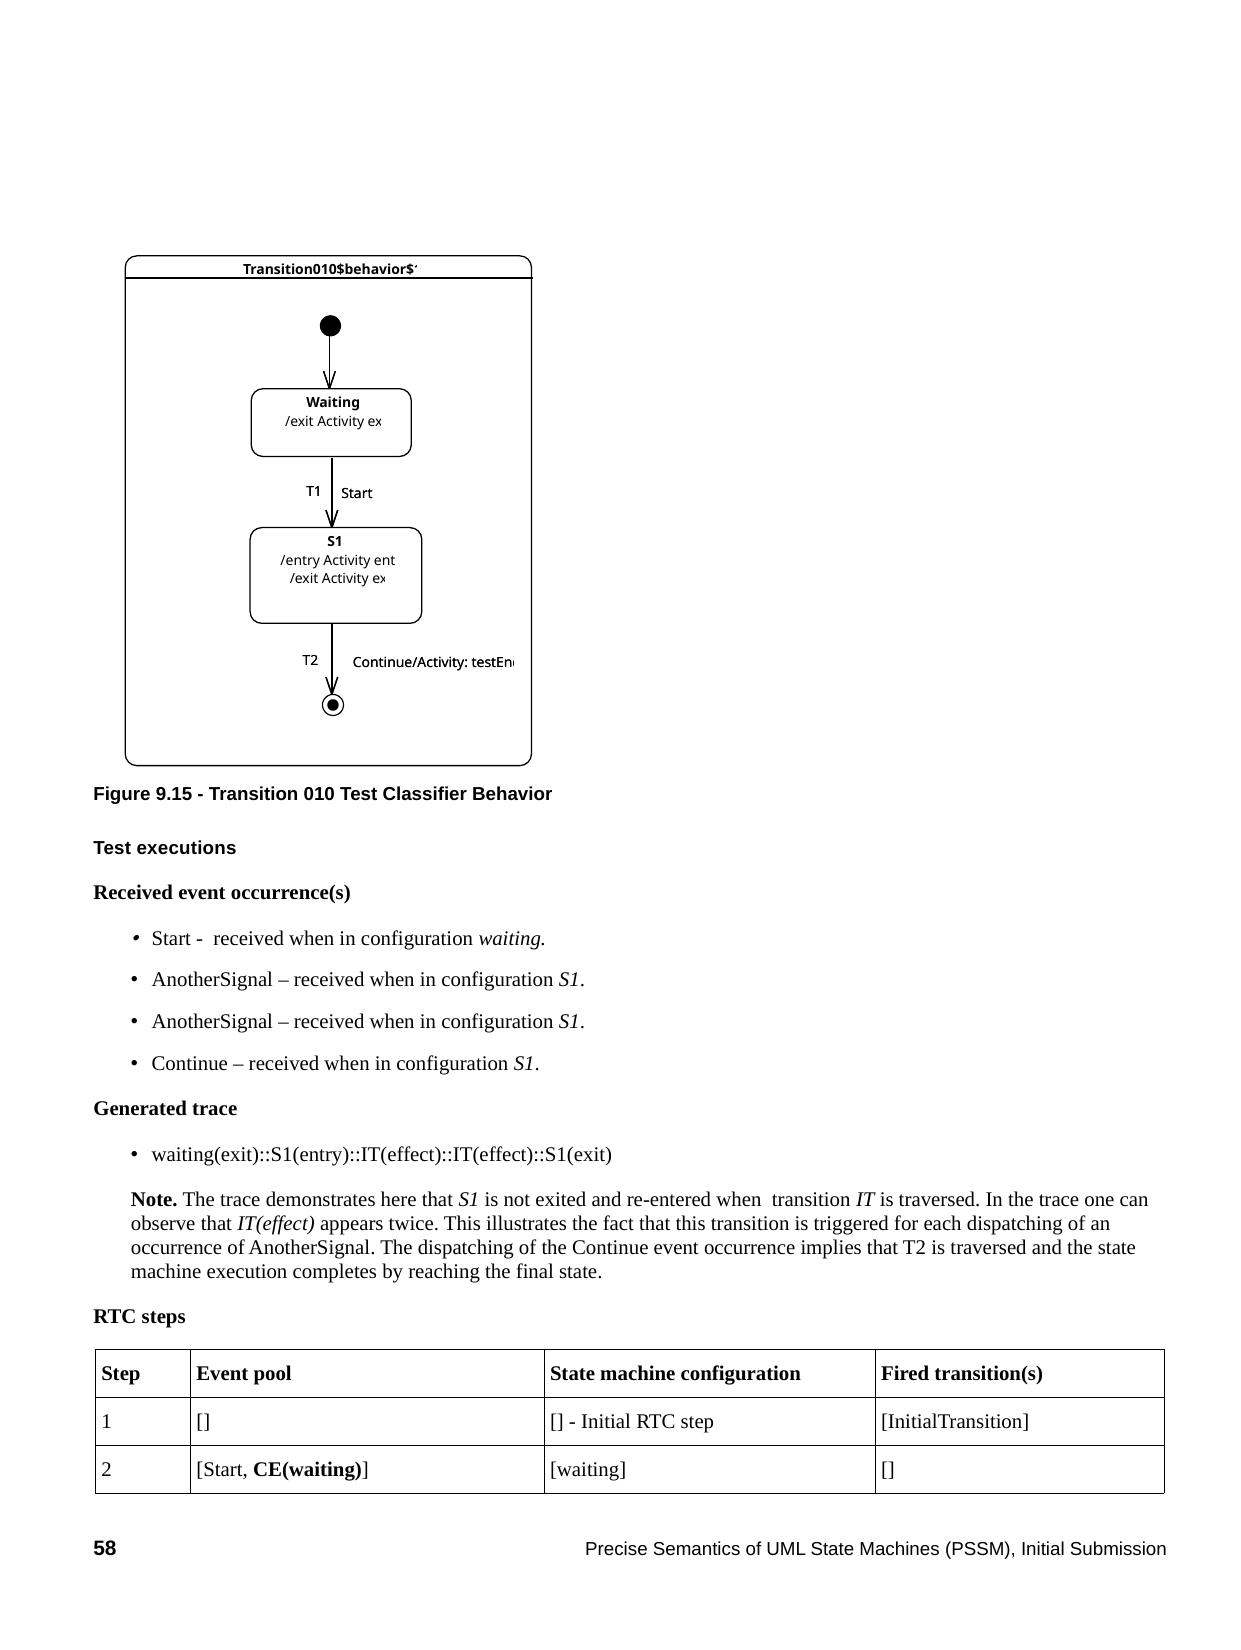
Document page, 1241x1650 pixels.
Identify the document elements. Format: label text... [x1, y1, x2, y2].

text Generated trace [93, 1096, 1164, 1120]
table_cell [] [191, 1398, 544, 1445]
text Received event occurrence(s) [93, 880, 1164, 904]
list Continue – received when in configuration S1. [131, 1050, 1164, 1075]
table_cell [InitialTransition] [876, 1398, 1164, 1445]
text Figure 9.15 - Transition 010 Test Classifier Behavior [93, 243, 565, 804]
list AnotherSignal – received when in configuration S1. [131, 1008, 1164, 1033]
table_header Event pool [191, 1350, 544, 1397]
table_header State machine configuration [545, 1350, 875, 1397]
list Start - received when in configuration waiting. [131, 925, 1164, 950]
table_header Step [96, 1350, 190, 1397]
text RTC steps [93, 1304, 1164, 1328]
table_cell [Start, CE(waiting)] [191, 1446, 544, 1492]
list waiting(exit)::S1(entry)::IT(effect)::IT(effect)::S1(exit) [131, 1141, 1164, 1166]
list AnotherSignal – received when in configuration S1. [131, 966, 1164, 991]
table_cell [] [876, 1446, 1164, 1492]
table_cell 2 [96, 1446, 190, 1492]
table_header Fired transition(s) [876, 1350, 1164, 1397]
table_cell [waiting] [545, 1446, 875, 1492]
table_cell 1 [96, 1398, 190, 1445]
text Note. The trace demonstrates here that S1 is not exited and re-entered when transition IT is traversed. In the trace one can observe that IT(effect) appears twice. This illustrates the fact that this transition is triggered for each dispatching of an occurrence of AnotherSignal. The dispatching of the Continue event occurrence implies that T2 is traversed and the state machine execution completes by reaching the final state. [131, 1187, 1164, 1283]
subtitle Test executions [93, 231, 1164, 859]
table_cell [] - Initial RTC step [545, 1398, 875, 1445]
